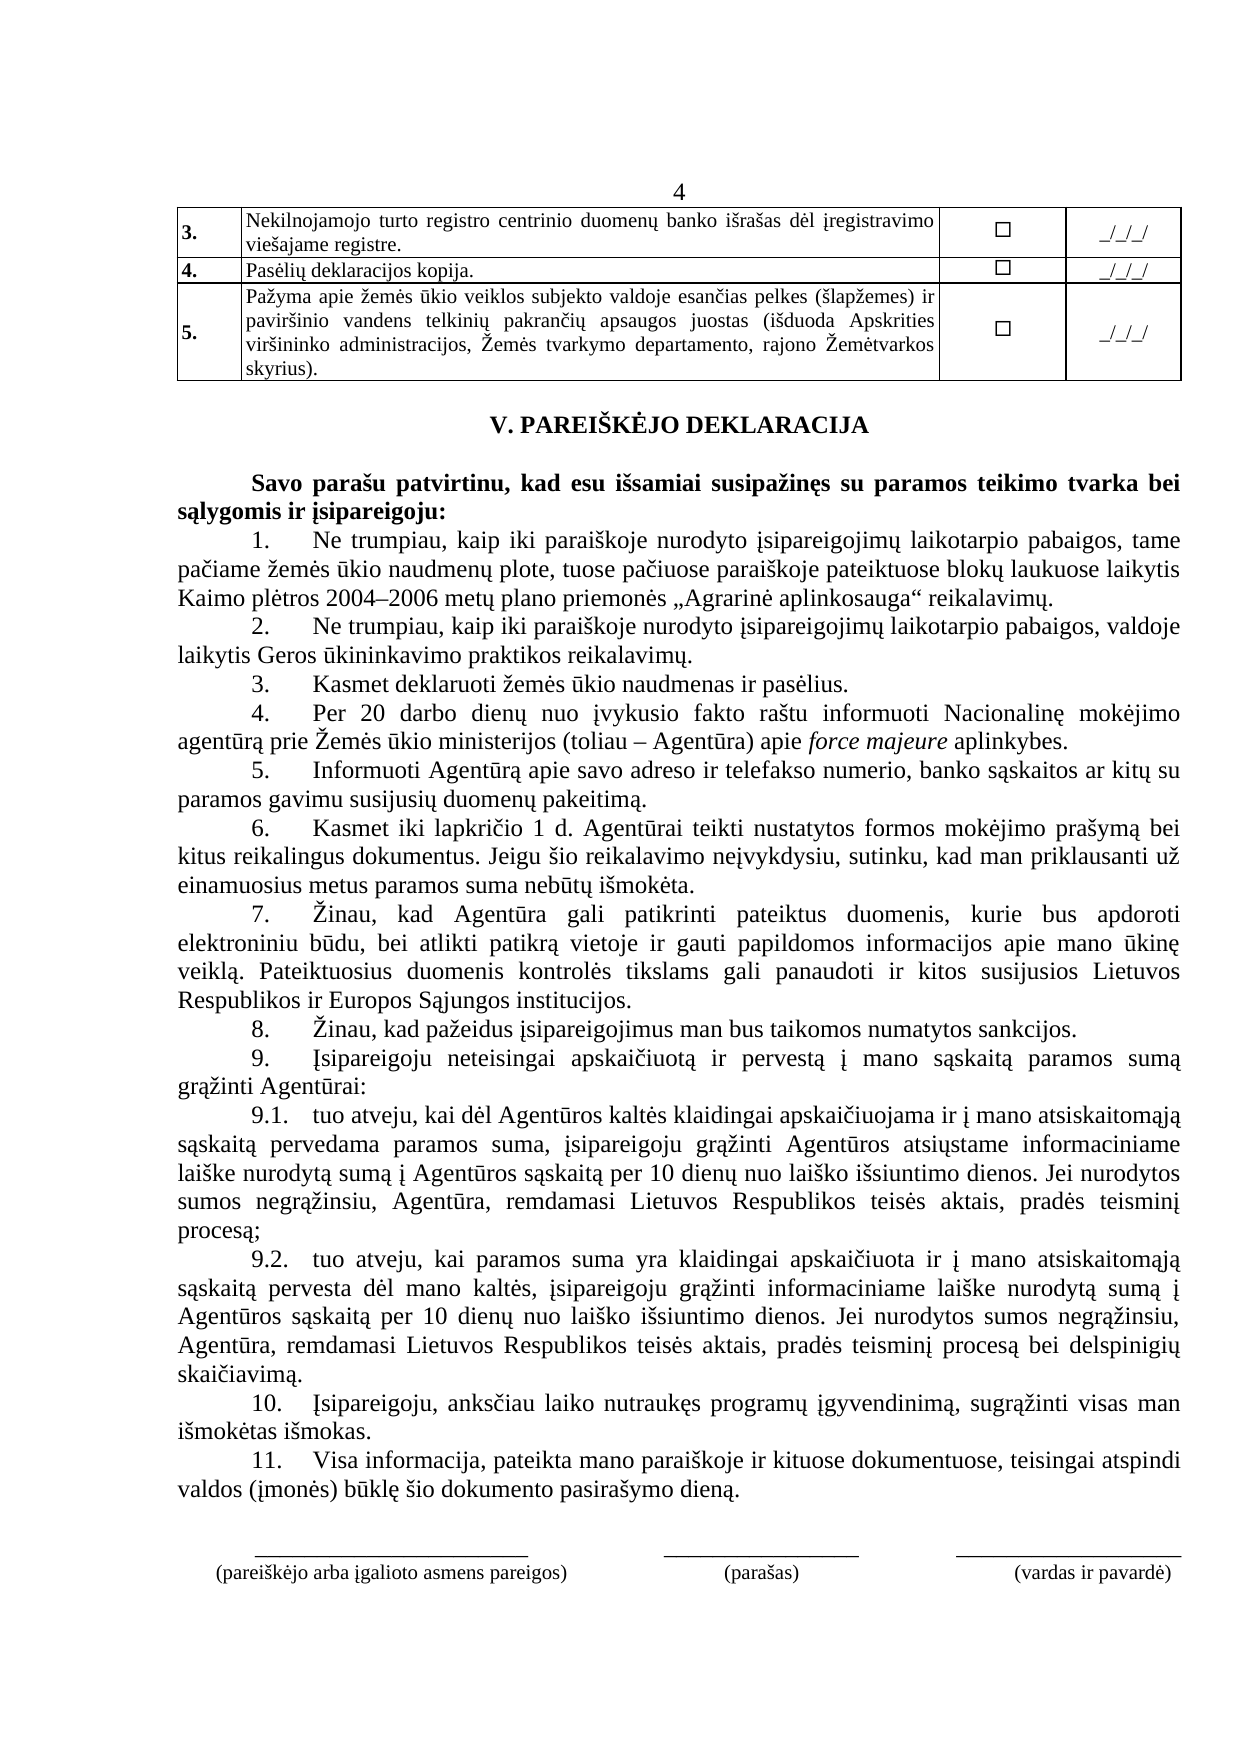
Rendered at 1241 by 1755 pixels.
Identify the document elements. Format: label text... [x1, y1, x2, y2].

text 9. Įsipareigoju neteisingai apskaičiuotą ir pervestą į mano sąskaitą paramos sumą grąžinti Agentūrai: [177, 1043, 1181, 1100]
text 4. Per 20 darbo dienų nuo įvykusio fakto raštu informuoti Nacionalinę mokėjimo agentūrą prie Žemės ūkio ministerijos (toliau – Agentūra) apie force majeure aplinkybes. [177, 698, 1181, 755]
table_cell 3. [178, 208, 241, 256]
text 8. Žinau, kad pažeidus įsipareigojimus man bus taikomos numatytos sankcijos. [177, 1014, 1181, 1043]
text (pareiškėjo arba įgalioto asmens pareigos) (parašas) (vardas ir pavardė) [177, 1560, 1181, 1584]
table_cell  [940, 208, 1065, 256]
text 10. Įsipareigoju, anksčiau laiko nutraukęs programų įgyvendinimą, sugrąžinti visas man išmokėtas išmokas. [177, 1388, 1181, 1445]
table_cell 5. [178, 284, 241, 380]
table_cell 4. [237, 258, 241, 282]
text 5. Informuoti Agentūrą apie savo adreso ir telefakso numerio, banko sąskaitos ar kitų su paramos gavimu susijusių duomenų pakeitimą. [177, 755, 1181, 813]
table_cell  [940, 284, 1065, 380]
text 7. Žinau, kad Agentūra gali patikrinti pateiktus duomenis, kurie bus apdoroti elektroniniu būdu, bei atlikti patikrą vietoje ir gauti papildomos informacijos apie mano ūkinę veiklą. Pateiktuosius duomenis kontrolės tikslams gali panaudoti ir kitos susijusios Lietuvos Respublikos ir Europos Sąjungos institucijos. [177, 899, 1181, 1014]
text Savo parašu patvirtinu, kad esu išsamiai susipažinęs su paramos teikimo tvarka bei sąlygomis ir įsipareigoju: [177, 468, 1181, 525]
table_cell _/_/_/ [1067, 208, 1180, 256]
text V. PAREIŠKĖJO DEKLARACIJA [177, 410, 1181, 439]
text 9.2. tuo atveju, kai paramos suma yra klaidingai apskaičiuota ir į mano atsiskaitomąją sąskaitą pervesta dėl mano kaltės, įsipareigoju grąžinti informaciniame laiške nurodytą sumą į Agentūros sąskaitą per 10 dienų nuo laiško išsiuntimo dienos. Jei nurodytos sumos negrąžinsiu, Agentūra, remdamasi Lietuvos Respublikos teisės aktais, pradės teisminį procesą bei delspinigių skaičiavimą. [177, 1244, 1181, 1388]
table_cell _/_/_/ [1067, 284, 1180, 380]
text 11. Visa informacija, pateikta mano paraiškoje ir kituose dokumentuose, teisingai atspindi valdos (įmonės) būklę šio dokumento pasirašymo dieną. [177, 1445, 1181, 1503]
text 3. Kasmet deklaruoti žemės ūkio naudmenas ir pasėlius. [177, 669, 1181, 698]
text 6. Kasmet iki lapkričio 1 d. Agentūrai teikti nustatytos formos mokėjimo prašymą bei kitus reikalingus dokumentus. Jeigu šio reikalavimo neįvykdysiu, sutinku, kad man priklausanti už einamuosius metus paramos suma nebūtų išmokėta. [177, 813, 1181, 899]
table_cell  [940, 258, 1065, 282]
text 2. Ne trumpiau, kaip iki paraiškoje nurodyto įsipareigojimų laikotarpio pabaigos, valdoje laikytis Geros ūkininkavimo praktikos reikalavimų. [177, 611, 1181, 669]
text 1. Ne trumpiau, kaip iki paraiškoje nurodyto įsipareigojimų laikotarpio pabaigos, tame pačiame žemės ūkio naudmenų plote, tuose pačiuose paraiškoje pateiktuose blokų laukuose laikytis Kaimo plėtros 2004–2006 metų plano priemonės „Agrarinė aplinkosauga“ reikalavimų. [177, 525, 1181, 611]
text 9.1. tuo atveju, kai dėl Agentūros kaltės klaidingai apskaičiuojama ir į mano atsiskaitomąją sąskaitą pervedama paramos suma, įsipareigoju grąžinti Agentūros atsiųstame informaciniame laiške nurodytą sumą į Agentūros sąskaitą per 10 dienų nuo laiško išsiuntimo dienos. Jei nurodytos sumos negrąžinsiu, Agentūra, remdamasi Lietuvos Respublikos teisės aktais, pradės teisminį procesą; [177, 1100, 1181, 1244]
